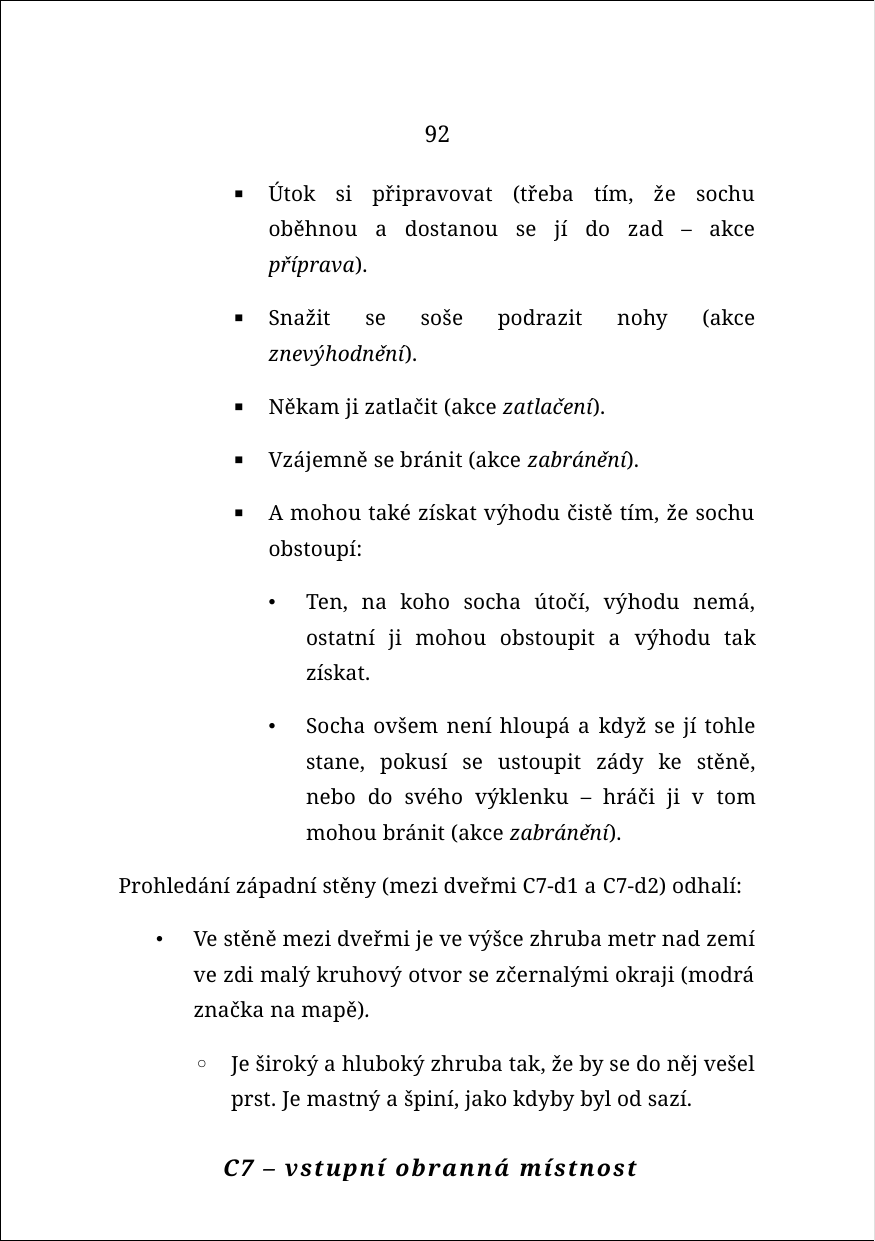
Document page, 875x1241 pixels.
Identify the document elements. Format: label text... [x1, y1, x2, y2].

text Prohledání západní stěny (mezi dveřmi C7-d1 a⁠ C7-d2) odhalí: [118, 871, 756, 900]
list Je široký a⁠ hluboký zhruba tak, že by se do něj vešel prst. Je mastný a⁠ špiní, jako kdyby byl od sazí. [193, 1049, 756, 1113]
list Někam ji zatlačit (akce zatlačení). [231, 392, 756, 420]
list Ve stěně mezi dveřmi je ve výšce zhruba metr nad zemí ve zdi malý kruhový otvor se zčernalými okraji (modrá značka na mapě). [156, 924, 756, 1024]
list Snažit se soše podrazit nohy (akce znevýhodnění). [231, 303, 756, 367]
list Ten, na koho socha útočí, výhodu nemá, ostatní ji mohou obstoupit a⁠ výhodu tak získat. [268, 587, 756, 687]
list Socha ovšem není hloupá a⁠ když se jí tohle stane, pokusí se ustoupit zády ke stěně, nebo do svého výklenku – hráči ji v⁠ tom mohou bránit (akce zabránění). [268, 711, 756, 846]
list A⁠ mohou také získat výhodu čistě tím, že sochu obstoupí: [231, 498, 756, 562]
list Útok si připravovat (třeba tím, že sochu oběhnou a⁠ dostanou se jí do zad – akce příprava). [231, 179, 756, 278]
list Vzájemně se bránit (akce zabránění). [231, 445, 756, 474]
